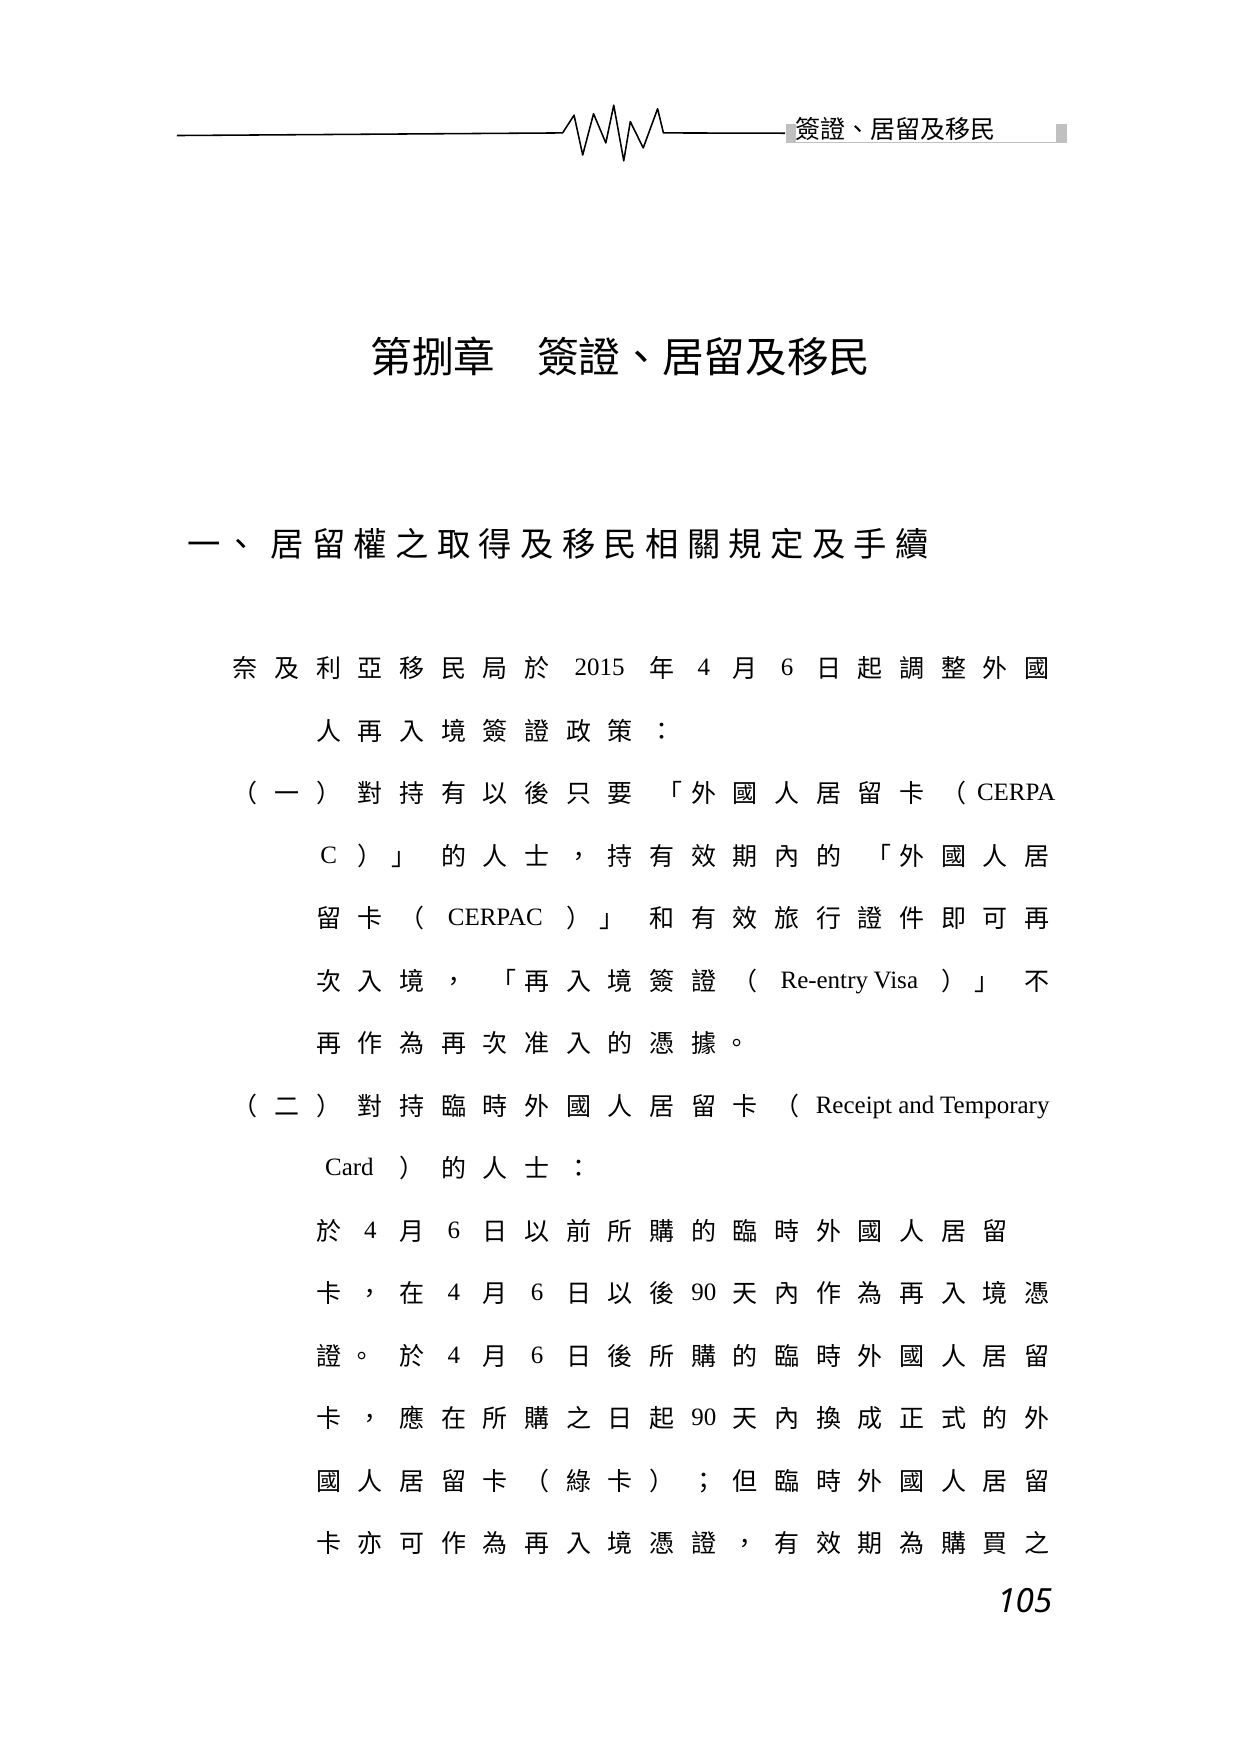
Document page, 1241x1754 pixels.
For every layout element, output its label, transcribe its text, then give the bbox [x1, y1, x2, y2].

text 於4月6日以前所購的臨時外國人居留卡，在4月6日以後90天內作為再入境憑證。於4月6日後所購的臨時外國人居留卡，應在所購之日起90天內換成正式的外國人居留卡（綠卡）；但臨時外國人居留卡亦可作為再入境憑證，有效期為購買之 [281, 1188, 1058, 1563]
text 第捌章 簽證、居留及移民 [183, 313, 1058, 375]
text （一）對持有以後只要「外國人居留卡（CERPAC）」的人士，持有效期內的「外國人居留卡（CERPAC）」和有效旅行證件即可再次入境，「再入境簽證（Re-entry Visa）」不再作為再次准入的憑據。 [207, 750, 1058, 1063]
text （二）對持臨時外國人居留卡（Receipt and Temporary Card）的人士： [207, 1063, 1058, 1188]
text 奈及利亞移民局於2015年4月6日起調整外國人再入境簽證政策： [207, 625, 1058, 750]
text 一、居留權之取得及移民相關規定及手續 [183, 500, 1058, 563]
